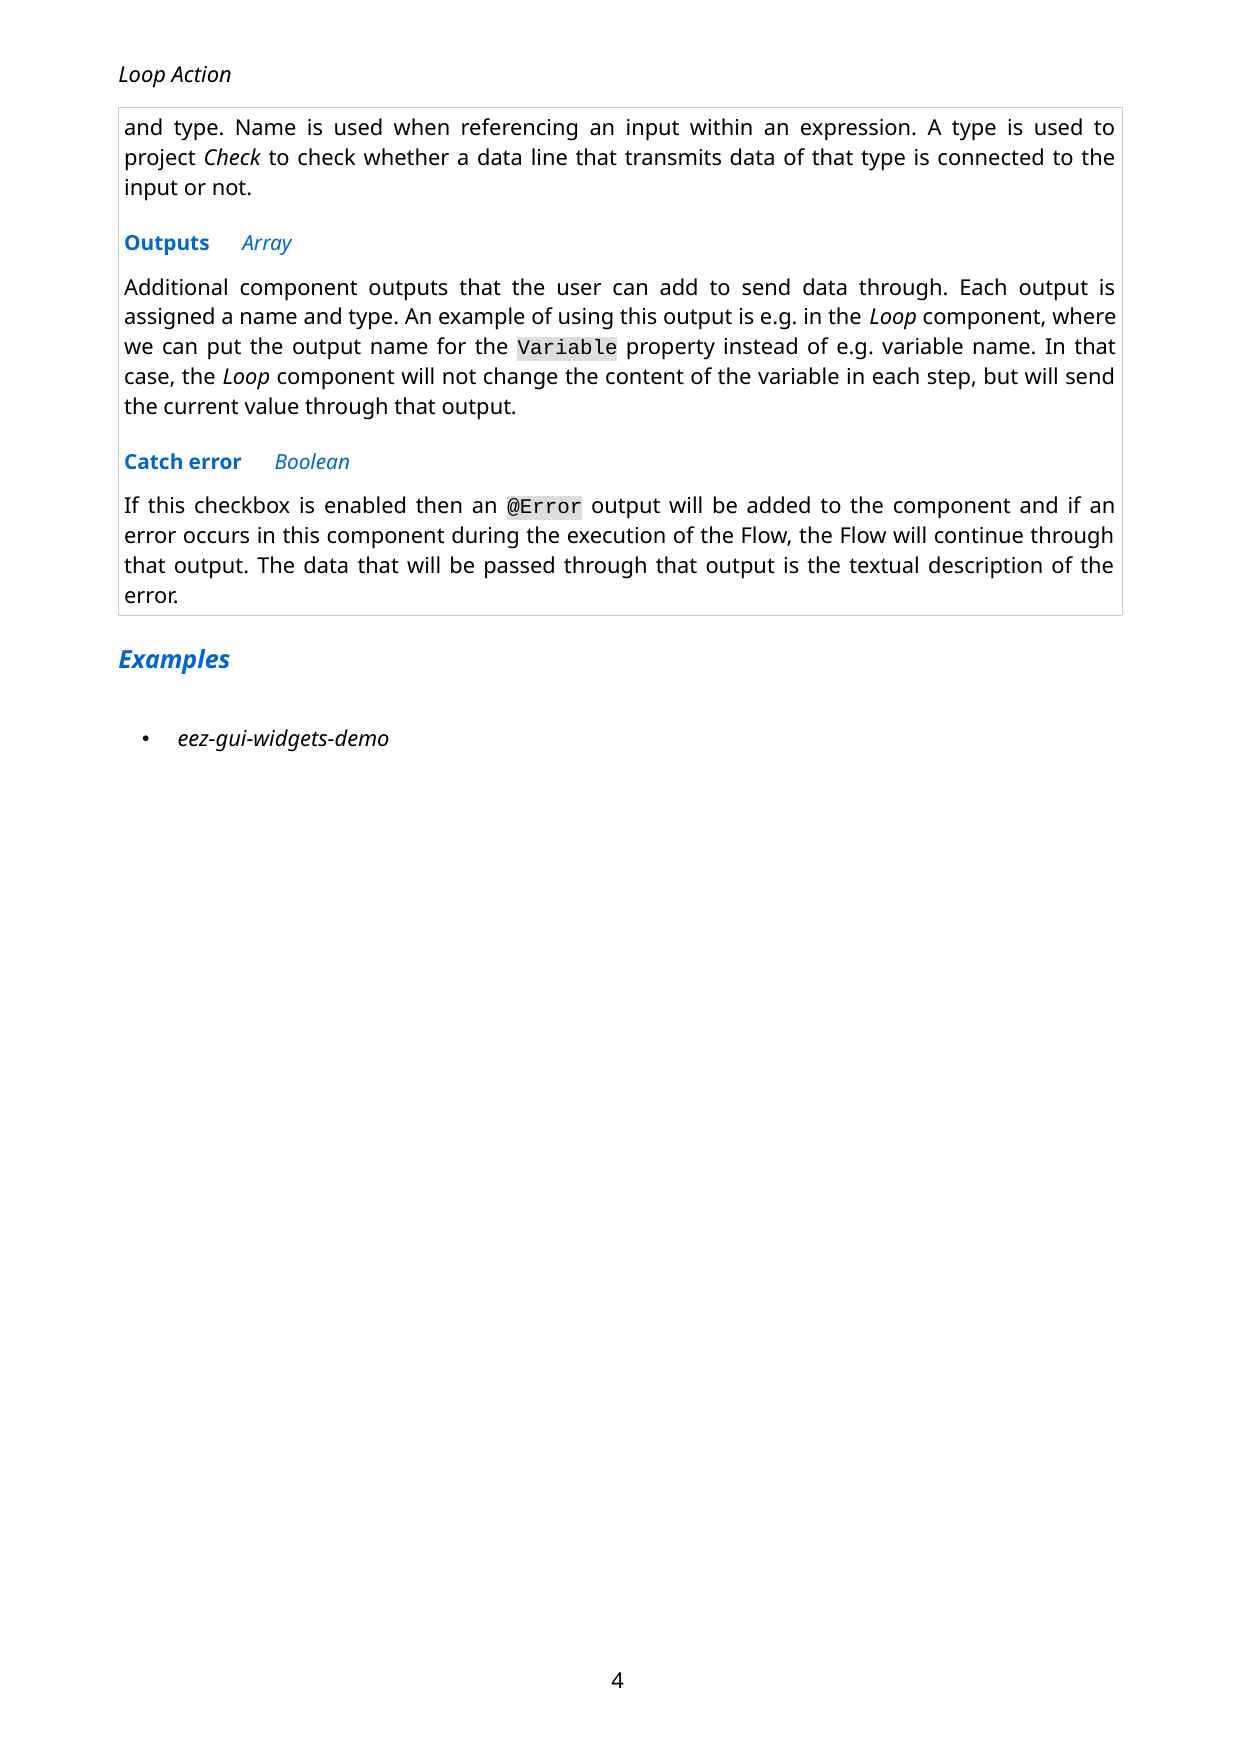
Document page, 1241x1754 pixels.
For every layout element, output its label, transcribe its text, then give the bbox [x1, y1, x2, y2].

list eez-gui-widgets-demo [142, 723, 1110, 753]
subtitle Examples [118, 642, 1122, 676]
table_cell and type. Name is used when referencing an input within an expression. A type is used to project Check to check whether a data line that transmits data of that type is connected to the input or not. Outputs Array Additional component outputs that the user can add to send data through. Each output is assigned a name and type. An example of using this output is e.g. in the Loop component, where we can put the output name for the Variable property instead of e.g. variable name. In that case, the Loop component will not change the content of the variable in each step, but will send the current value through that output. Catch error Boolean If this checkbox is enabled then an @Error output will be added to the component and if an error occurs in this component during the execution of the Flow, the Flow will continue through that output. The data that will be passed through that output is the textual description of the error. [119, 108, 1122, 615]
